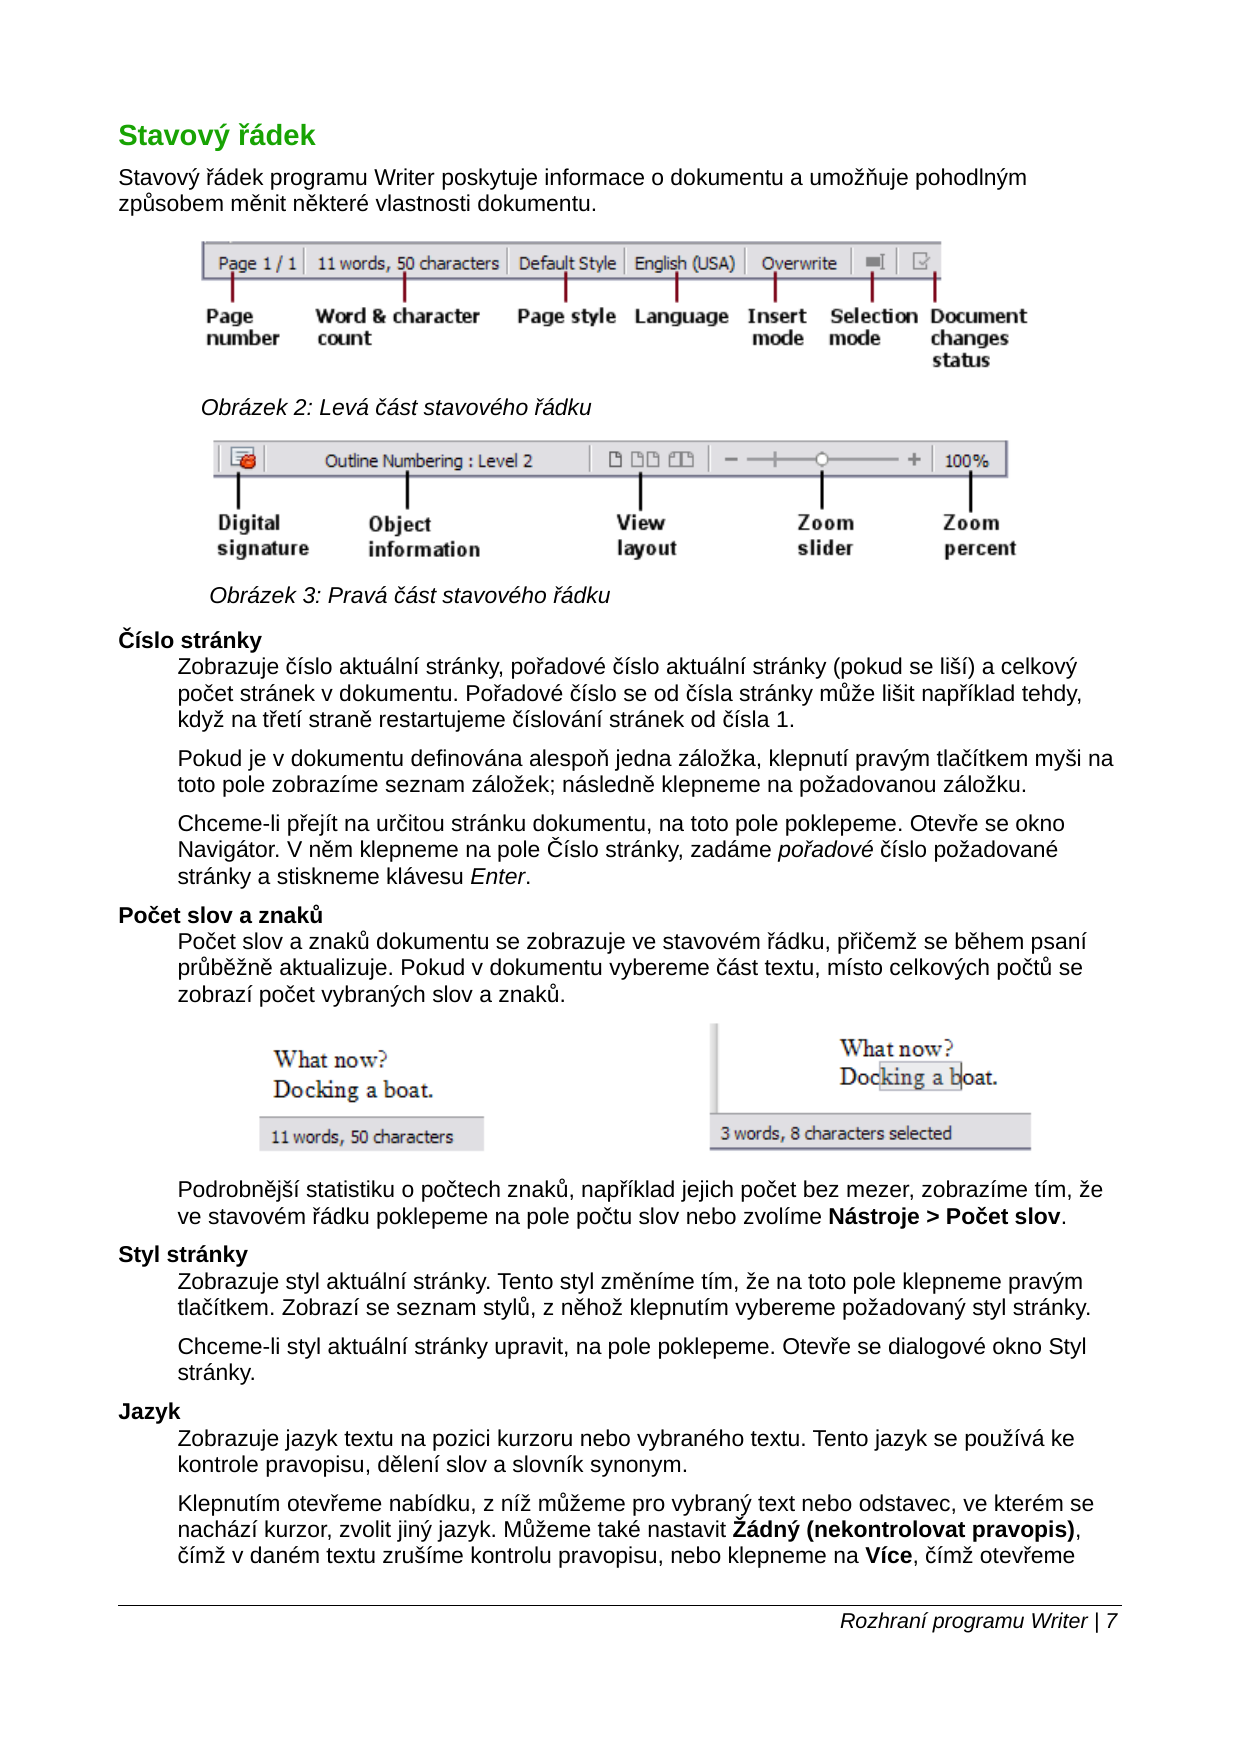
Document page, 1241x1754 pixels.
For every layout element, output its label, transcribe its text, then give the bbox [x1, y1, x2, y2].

picture [707, 1019, 1036, 1154]
text Obrázek 2: Levá část stavového řádku [201, 394, 1040, 420]
text Stavový řádek programu Writer poskytuje informace o dokumentu a umožňuje pohodlným způsobem měnit některé vlastnosti dokumentu. [118, 163, 1122, 216]
text Počet slov a znaků dokumentu se zobrazuje ve stavovém řádku, přičemž se během psaní průběžně aktualizuje. Pokud v dokumentu vybereme část textu, místo celkových počtů se zobrazí počet vybraných slov a znaků. [177, 928, 1122, 1007]
picture [200, 240, 1040, 394]
picture [255, 1019, 489, 1156]
text Zobrazuje styl aktuální stránky. Tento styl změníme tím, že na toto pole klepneme pravým tlačítkem. Zobrazí se seznam stylů, z něhož klepnutím vybereme požadovaný styl stránky. [177, 1268, 1122, 1321]
text Číslo stránky [118, 627, 1122, 653]
text Klepnutím otevřeme nabídku, z níž můžeme pro vybraný text nebo odstavec, ve kterém se nachází kurzor, zvolit jiný jazyk. Můžeme také nastavit Žádný (nekontrolovat pravopis), čímž v daném textu zrušíme kontrolu pravopisu, nebo klepneme na Více, čímž otevřeme [177, 1490, 1122, 1569]
table_header [620, 1020, 1123, 1161]
text Zobrazuje jazyk textu na pozici kurzoru nebo vybraného textu. Tento jazyk se používá ke kontrole pravopisu, dělení slov a slovník synonym. [177, 1424, 1122, 1477]
text Pokud je v dokumentu definována alespoň jedna záložka, klepnutí pravým tlačítkem myši na toto pole zobrazíme seznam záložek; následně klepneme na požadovanou záložku. [177, 745, 1122, 797]
text Jazyk [118, 1398, 1122, 1424]
picture [209, 436, 1032, 582]
text Zobrazuje číslo aktuální stránky, pořadové číslo aktuální stránky (pokud se liší) a celkový počet stránek v dokumentu. Pořadové číslo se od čísla stránky může lišit například tehdy, když na třetí straně restartujeme číslování stránek od čísla 1. [177, 653, 1122, 732]
text Chceme-li přejít na určitou stránku dokumentu, na toto pole poklepeme. Otevře se okno Navigátor. V něm klepneme na pole Číslo stránky, zadáme pořadové číslo požadované stránky a stiskneme klávesu Enter. [177, 810, 1122, 889]
table_header [124, 1020, 620, 1161]
subtitle Stavový řádek [118, 118, 1122, 152]
text Styl stránky [118, 1241, 1122, 1268]
text Podrobnější statistiku o počtech znaků, například jejich počet bez mezer, zobrazíme tím, že ve stavovém řádku poklepeme na pole počtu slov nebo zvolíme Nástroje > Počet slov. [177, 1176, 1122, 1229]
text Počet slov a znaků [118, 902, 1122, 928]
text Chceme-li styl aktuální stránky upravit, na pole poklepeme. Otevře se dialogové okno Styl stránky. [177, 1333, 1122, 1386]
text Obrázek 3: Pravá část stavového řádku [209, 582, 1031, 608]
